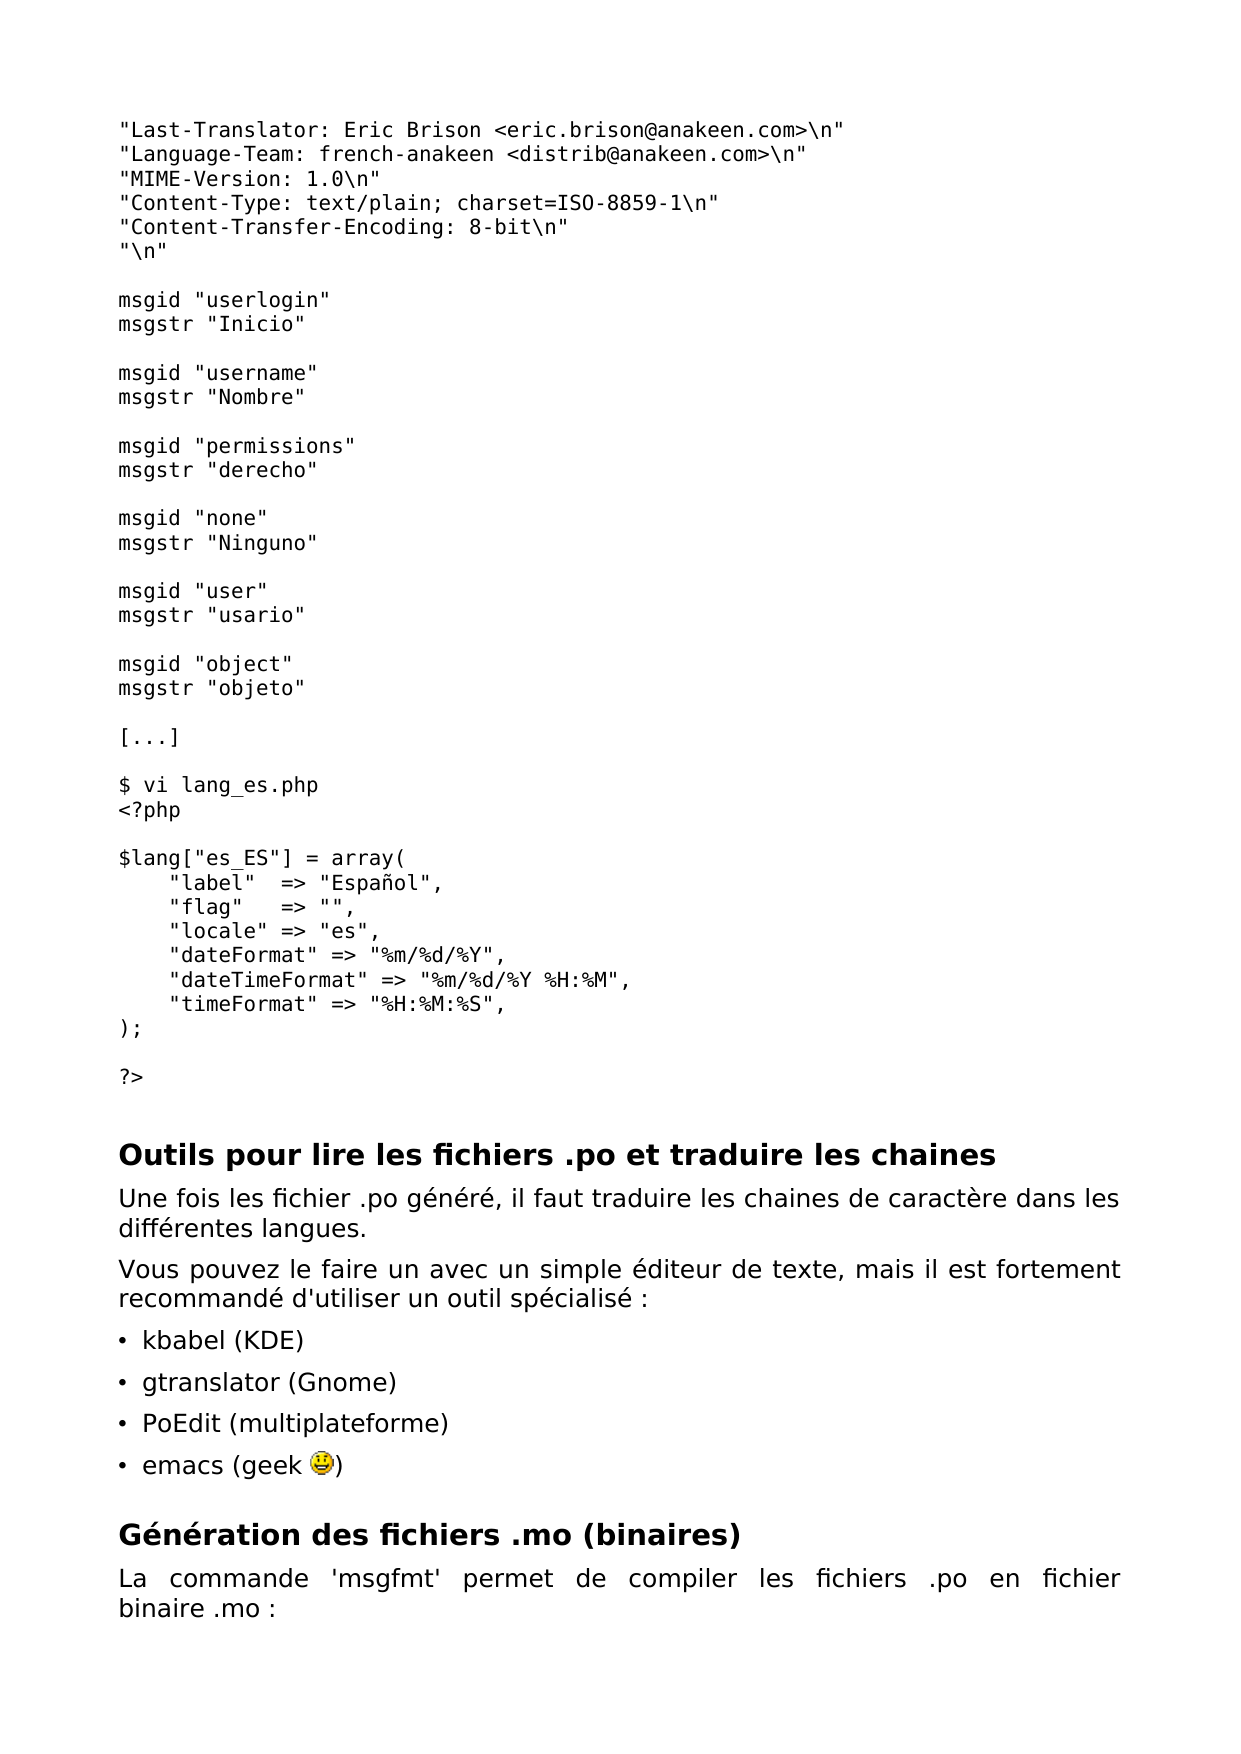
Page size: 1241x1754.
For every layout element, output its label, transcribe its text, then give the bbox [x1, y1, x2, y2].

text "timeFormat" => "%H:%M:%S", ); [118, 992, 1122, 1040]
text Vous pouvez le faire un avec un simple éditeur de texte, mais il est fortement recommandé d'utiliser un outil spécialisé : [118, 1256, 1122, 1314]
list kbabel (KDE) [118, 1326, 1122, 1356]
text La commande 'msgfmt' permet de compiler les fichiers .po en fichier binaire .mo : [118, 1565, 1122, 1623]
text "dateFormat" => "%m/%d/%Y", [118, 943, 1122, 968]
text "Last-Translator: Eric Brison <eric.brison@anakeen.com>\n" "Language-Team: french-anakeen <distrib@anakeen.com>\n" "MIME-Version: 1.0\n" "Content-Type: text/plain; charset=ISO-8859-1\n" "Content-Transfer-Encoding: 8-bit\n" "\n" msgid "userlogin" msgstr "Inicio" msgid "username" msgstr "Nombre" msgid "permissions" msgstr "derecho" msgid "none" msgstr "Ninguno" msgid "user" msgstr "usario" msgid "object" msgstr "objeto" [...] [118, 118, 1122, 773]
subtitle Génération des fichiers .mo (binaires) [118, 1518, 1122, 1552]
text "dateTimeFormat" => "%m/%d/%Y %H:%M", [118, 968, 1122, 992]
list PoEdit (multiplateforme) [118, 1410, 1122, 1439]
text ?> [118, 1040, 1122, 1113]
text $ vi lang_es.php <?php $lang["es_ES"] = array( "label" => "Español", "flag" => "", "locale" => "es", [118, 773, 1122, 943]
list emacs (geek ) [118, 1451, 1122, 1481]
subtitle Outils pour lire les fichiers .po et traduire les chaines [118, 1138, 1122, 1172]
text Une fois les fichier .po généré, il faut traduire les chaines de caractère dans les différentes langues. [118, 1185, 1122, 1243]
list gtranslator (Gnome) [118, 1368, 1122, 1397]
picture [310, 1451, 334, 1475]
